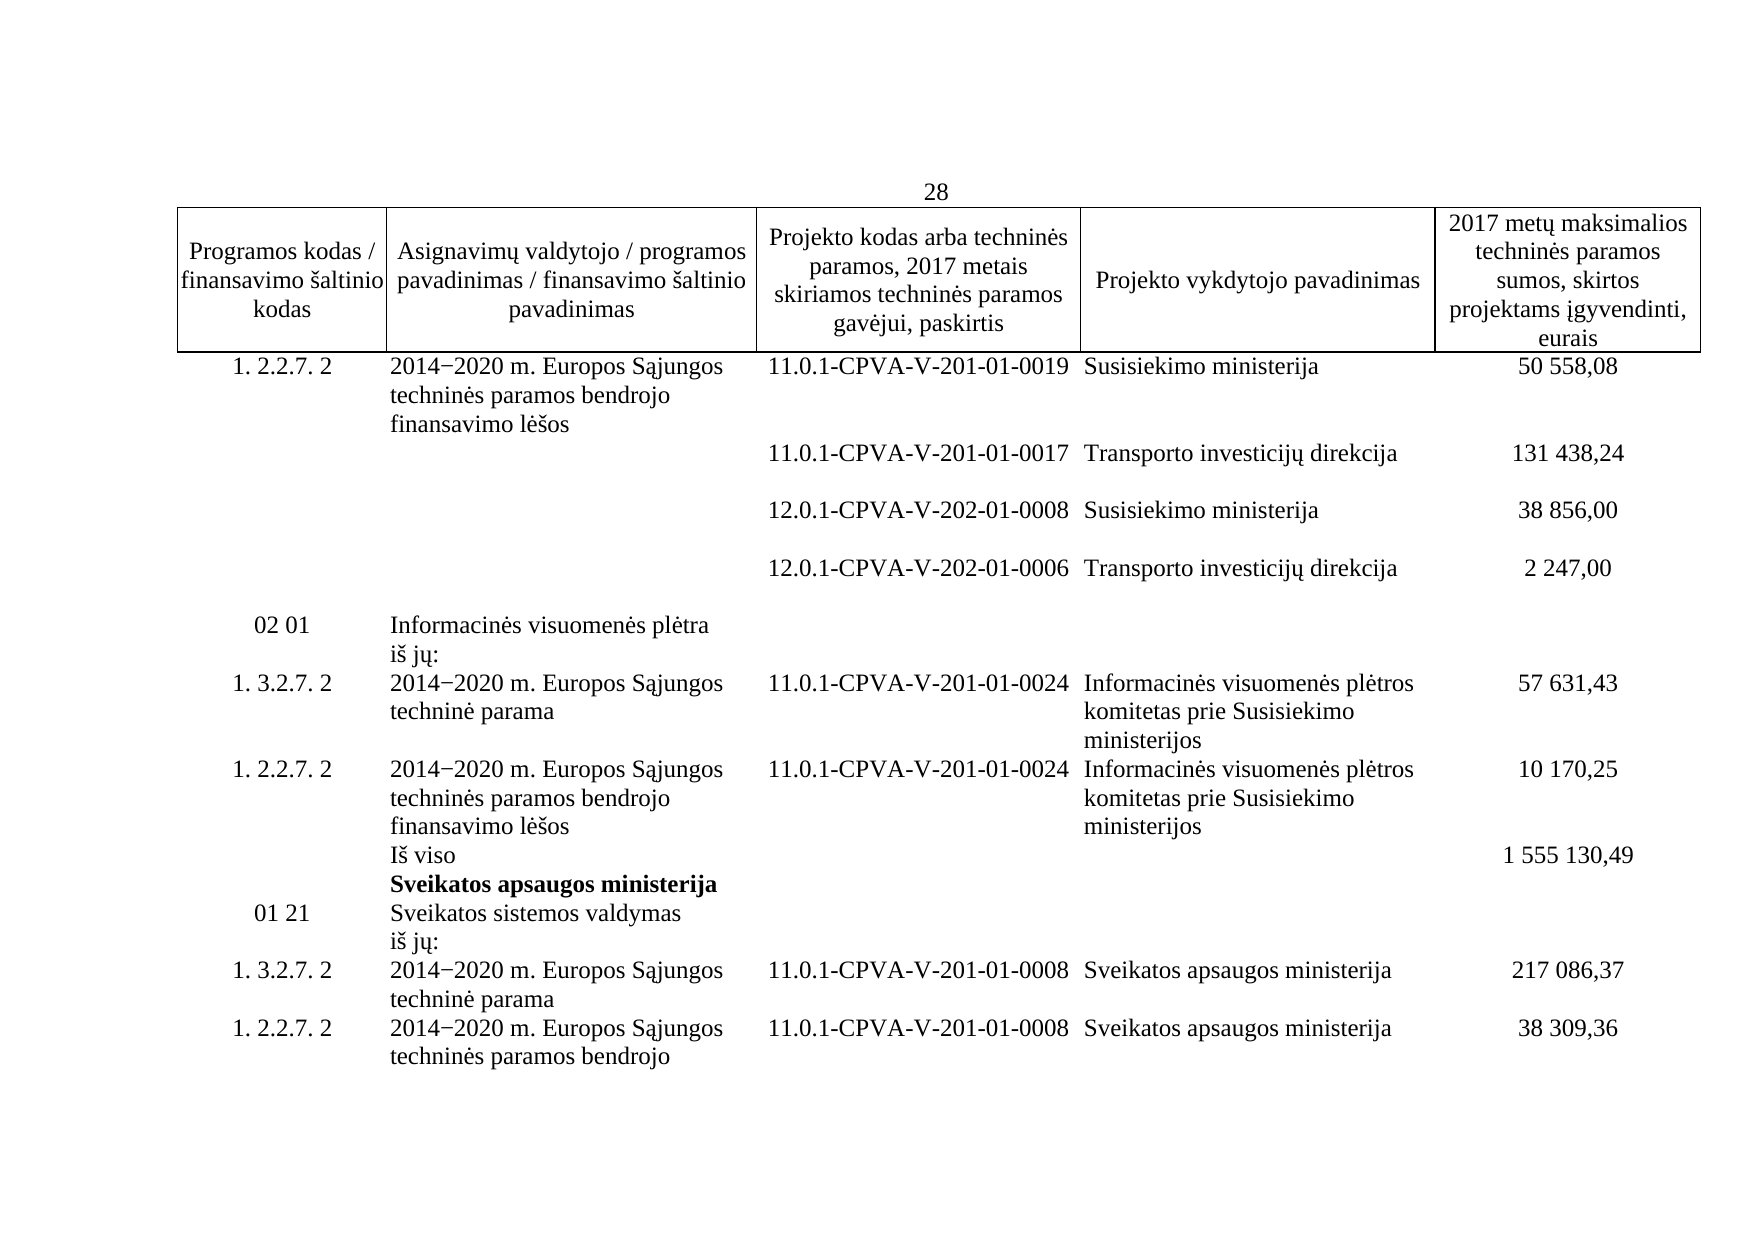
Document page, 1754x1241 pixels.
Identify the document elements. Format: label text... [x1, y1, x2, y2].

table_cell Sveikatos apsaugos ministerija [387, 869, 756, 898]
table_cell Informacinės visuomenės plėtros komitetas prie Susisiekimo ministerijos [1081, 754, 1435, 840]
table_cell 2 247,00 [1435, 553, 1701, 610]
table_cell [1435, 926, 1701, 955]
table_cell [1435, 610, 1701, 639]
table_cell [387, 495, 756, 553]
table_cell 1. 2.2.7. 2 [177, 754, 387, 840]
table_cell [756, 898, 1081, 926]
table_cell Transporto investicijų direkcija [1081, 438, 1435, 495]
table_cell 02 01 [177, 610, 387, 639]
table_cell [177, 438, 387, 495]
table_cell Transporto investicijų direkcija [1081, 553, 1435, 610]
table_cell 1. 2.2.7. 2 [177, 1013, 387, 1070]
table_cell [387, 553, 756, 610]
table_cell 11.0.1-CPVA-V-201-01-0008 [756, 955, 1081, 1013]
table_header Projekto kodas arba techninės paramos, 2017 metais skiriamos techninės paramos gavėjui, paskirtis [757, 208, 1080, 351]
table_cell 11.0.1-CPVA-V-201-01-0024 [756, 754, 1081, 840]
table_cell [387, 438, 756, 495]
table_cell Sveikatos apsaugos ministerija [1081, 1013, 1435, 1070]
table_cell 2014−2020 m. Europos Sąjungos techninė parama [387, 955, 756, 1013]
table_header Projekto vykdytojo pavadinimas [1081, 208, 1434, 351]
table_cell Informacinės visuomenės plėtra [387, 610, 756, 639]
table_cell [1081, 840, 1435, 869]
table_cell 1 555 130,49 [1435, 840, 1701, 869]
table_cell [177, 926, 387, 955]
table_cell [177, 495, 387, 553]
table_cell [1081, 869, 1435, 898]
table_cell [756, 639, 1081, 668]
table_cell [756, 926, 1081, 955]
table_cell [756, 610, 1081, 639]
table_cell [177, 639, 387, 668]
table_cell [1435, 869, 1701, 898]
table_cell 11.0.1-CPVA-V-201-01-0024 [756, 668, 1081, 754]
table_cell 11.0.1-CPVA-V-201-01-0008 [756, 1013, 1081, 1070]
table_cell [1435, 639, 1701, 668]
table_cell 11.0.1-CPVA-V-201-01-0019 [756, 353, 1081, 438]
table_cell 50 558,08 [1435, 353, 1701, 438]
table_cell [177, 840, 387, 869]
table_cell Informacinės visuomenės plėtros komitetas prie Susisiekimo ministerijos [1081, 668, 1435, 754]
table_cell 2014−2020 m. Europos Sąjungos techninė parama [387, 668, 756, 754]
table_cell 1. 3.2.7. 2 [177, 668, 387, 754]
table_cell iš jų: [387, 639, 756, 668]
table_cell [756, 840, 1081, 869]
table_cell 01 21 [177, 898, 387, 926]
table_cell Susisiekimo ministerija [1081, 495, 1435, 553]
table_cell 1. 2.2.7. 2 [177, 353, 387, 438]
table_cell 12.0.1-CPVA-V-202-01-0008 [756, 495, 1081, 553]
table_cell Susisiekimo ministerija [1081, 353, 1435, 438]
table_cell [1435, 898, 1701, 926]
table_cell [1081, 610, 1435, 639]
table_header 2017 metų maksimalios techninės paramos sumos, skirtos projektams įgyvendinti, eurais [1436, 208, 1700, 351]
table_cell 2014−2020 m. Europos Sąjungos techninės paramos bendrojo finansavimo lėšos [387, 353, 756, 438]
table_cell Sveikatos sistemos valdymas [387, 898, 756, 926]
table_cell 217 086,37 [1435, 955, 1701, 1013]
table_cell 12.0.1-CPVA-V-202-01-0006 [756, 553, 1081, 610]
table_cell [756, 869, 1081, 898]
table_cell 38 309,36 [1435, 1013, 1701, 1070]
table_cell iš jų: [387, 926, 756, 955]
table_cell Sveikatos apsaugos ministerija [1081, 955, 1435, 1013]
table_cell Iš viso [387, 840, 756, 869]
table_cell 2014−2020 m. Europos Sąjungos techninės paramos bendrojo finansavimo lėšos [387, 754, 756, 840]
table_cell 11.0.1-CPVA-V-201-01-0017 [756, 438, 1081, 495]
table_cell 10 170,25 [1435, 754, 1701, 840]
table_header Programos kodas / finansavimo šaltinio kodas [178, 208, 386, 351]
table_cell [177, 553, 387, 610]
table_cell 1. 3.2.7. 2 [177, 955, 387, 1013]
table_cell 57 631,43 [1435, 668, 1701, 754]
table_cell 2014−2020 m. Europos Sąjungos techninės paramos bendrojo [387, 1013, 756, 1070]
table_cell [1081, 898, 1435, 926]
table_cell [1081, 926, 1435, 955]
table_cell 131 438,24 [1435, 438, 1701, 495]
table_cell [1081, 639, 1435, 668]
table_cell [177, 869, 387, 898]
table_cell 38 856,00 [1435, 495, 1701, 553]
table_header Asignavimų valdytojo / programos pavadinimas / finansavimo šaltinio pavadinimas [387, 208, 756, 351]
